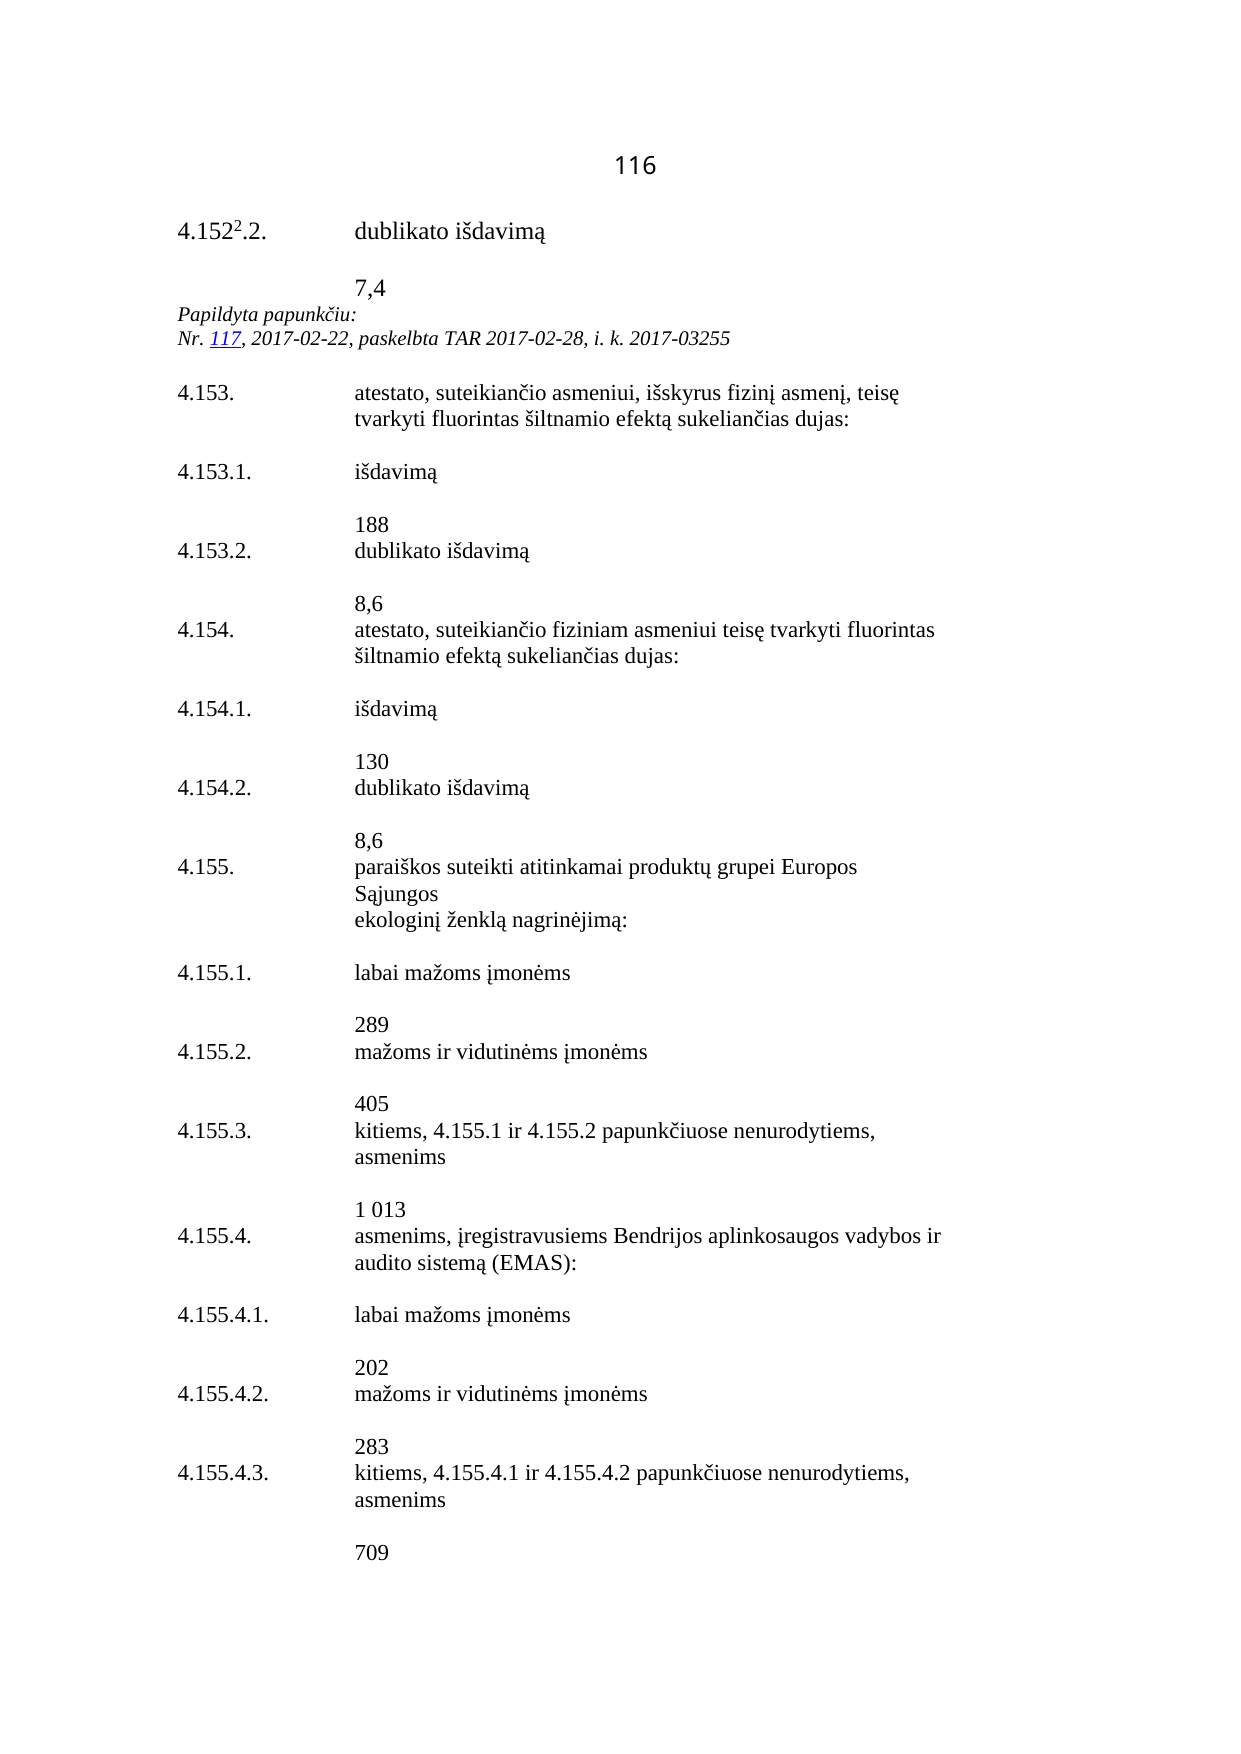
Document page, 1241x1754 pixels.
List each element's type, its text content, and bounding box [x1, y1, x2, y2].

text 4.155.4.2. mažoms ir vidutinėms įmonėms 283 [177, 1380, 945, 1459]
text ekologinį ženklą nagrinėjimą: [354, 906, 945, 959]
text 4.155. paraiškos suteikti atitinkamai produktų grupei Europos Sąjungos [177, 853, 945, 906]
text 4.1522.2. dublikato išdavimą 7,4 [177, 216, 886, 302]
text Papildyta papunkčiu: [177, 302, 1093, 326]
text 4.155.3. kitiems, 4.155.1 ir 4.155.2 papunkčiuose nenurodytiems, asmenims 1 013 [177, 1117, 945, 1222]
text asmenims 709 [354, 1486, 945, 1565]
text Nr. 117, 2017-02-22, paskelbta TAR 2017-02-28, i. k. 2017-03255 [177, 326, 1093, 350]
text tvarkyti fluorintas šiltnamio efektą sukeliančias dujas: [354, 405, 945, 458]
text 4.154.2. dublikato išdavimą 8,6 [177, 774, 945, 853]
text 4.153. atestato, suteikiančio asmeniui, išskyrus fizinį asmenį, teisę [177, 379, 945, 405]
text audito sistemą (EMAS): [354, 1249, 945, 1301]
text 4.153.2. dublikato išdavimą 8,6 [177, 537, 945, 616]
text 4.155.2. mažoms ir vidutinėms įmonėms 405 [177, 1038, 945, 1117]
text 4.153.1. išdavimą 188 [177, 458, 945, 537]
text 4.155.4. asmenims, įregistravusiems Bendrijos aplinkosaugos vadybos ir [177, 1222, 945, 1249]
text 4.155.4.3. kitiems, 4.155.4.1 ir 4.155.4.2 papunkčiuose nenurodytiems, [177, 1459, 945, 1486]
text 4.154. atestato, suteikiančio fiziniam asmeniui teisę tvarkyti fluorintas [177, 616, 945, 642]
text šiltnamio efektą sukeliančias dujas: [354, 642, 945, 695]
text 4.155.4.1. labai mažoms įmonėms 202 [177, 1301, 945, 1380]
text 4.155.1. labai mažoms įmonėms 289 [177, 959, 945, 1038]
text 4.154.1. išdavimą 130 [177, 695, 945, 774]
